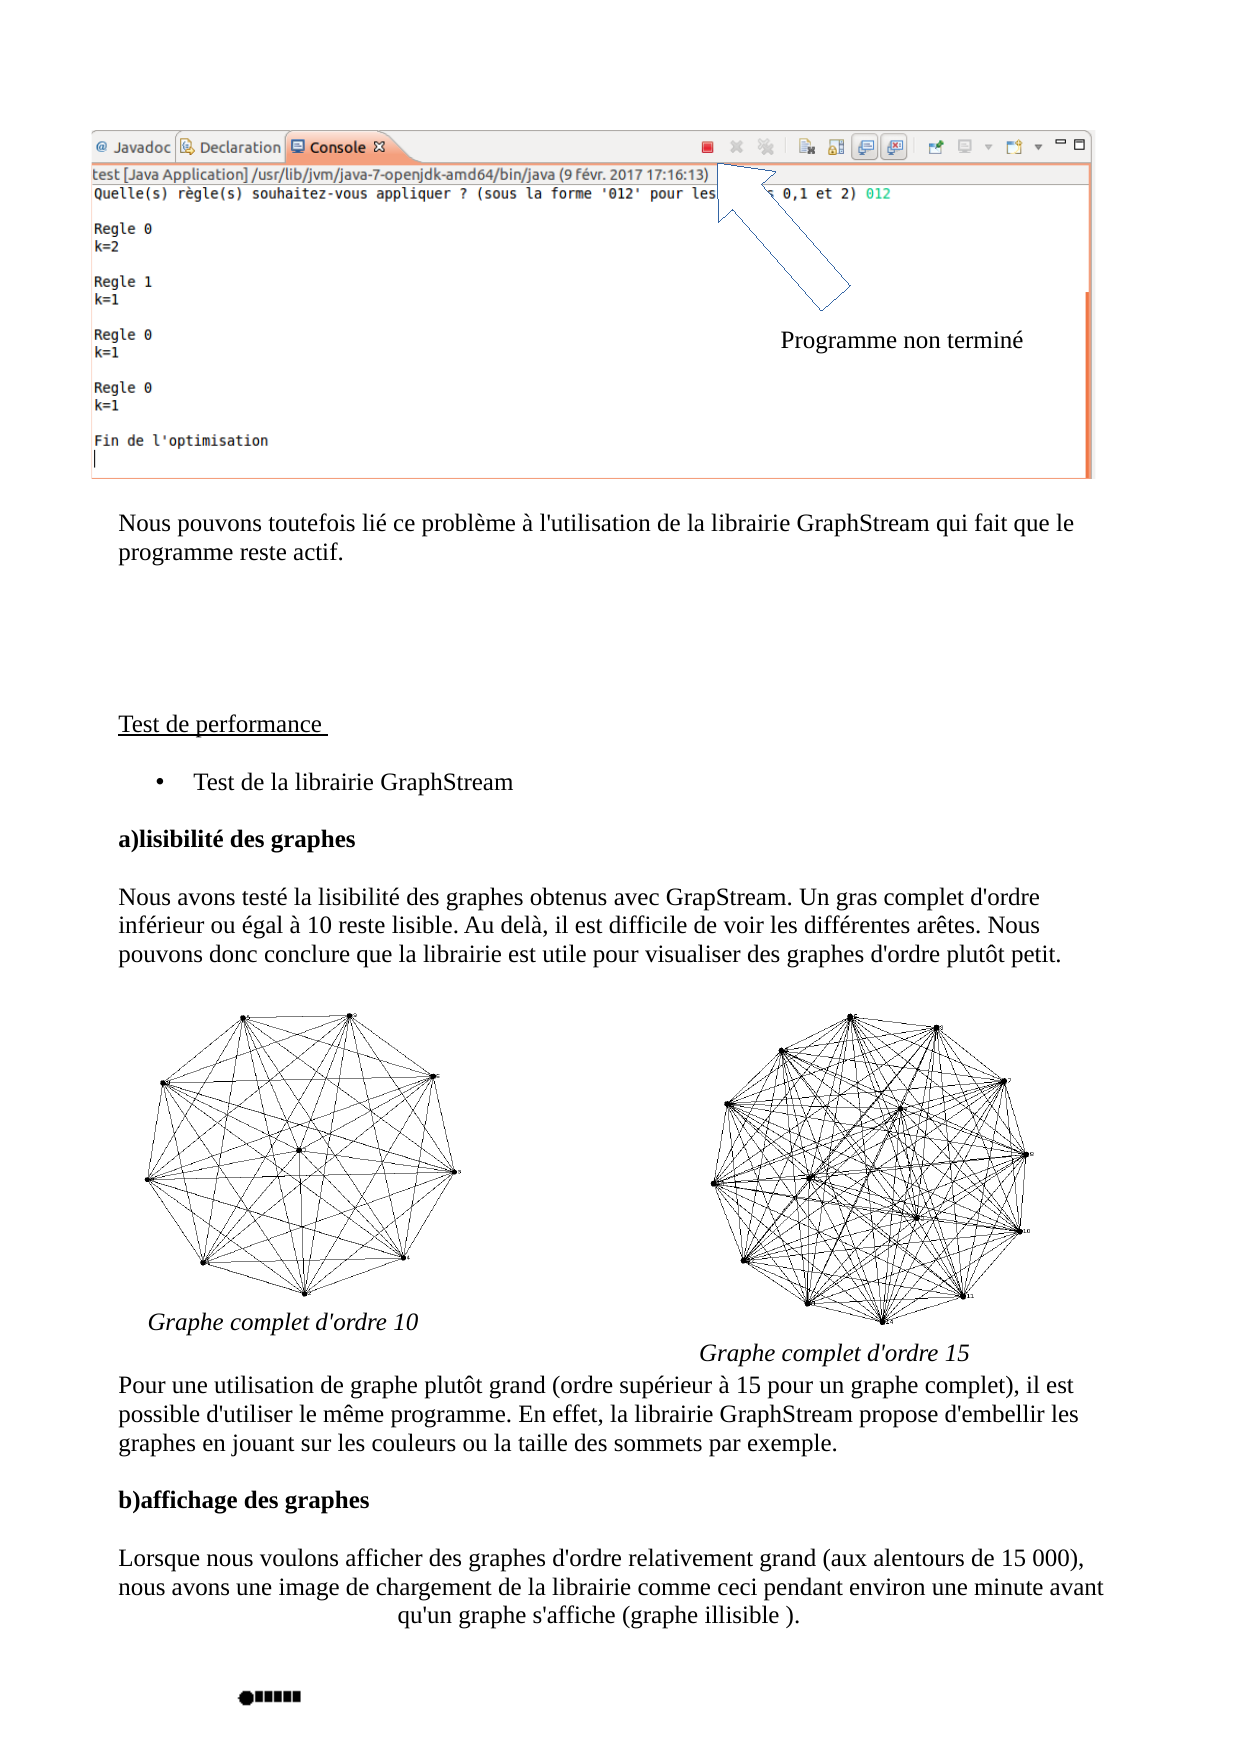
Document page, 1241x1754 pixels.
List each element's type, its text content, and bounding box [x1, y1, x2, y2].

picture [67, 1000, 534, 1308]
picture [105, 1602, 398, 1754]
text a)lisibilité des graphes [118, 824, 1122, 853]
text Nous avons testé la lisibilité des graphes obtenus avec GrapStream. Un gras complet d'ordre inférieur ou égal à 10 reste lisible. Au delà, il est difficile de voir les différentes arêtes. Nous pouvons donc conclure que la librairie est utile pour visualiser des graphes d'ordre plutôt petit. [118, 882, 1122, 968]
text Graphe complet d'ordre 10 [67, 1308, 507, 1336]
text b)affichage des graphes [118, 1485, 1122, 1514]
text Lorsque nous voulons afficher des graphes d'ordre relativement grand (aux alentours de 15 000), nous avons une image de chargement de la librairie comme ceci pendant environ une minute avant qu'un graphe s'affiche (graphe illisible ). [118, 1543, 1122, 1629]
picture [625, 1008, 1115, 1339]
list Test de la librairie GraphStream [156, 767, 1122, 795]
picture [91, 130, 1096, 479]
text Graphe complet d'ordre 15 [625, 1339, 1115, 1367]
text Test de performance [118, 709, 1122, 738]
text Nous pouvons toutefois lié ce problème à l'utilisation de la librairie GraphStream qui fait que le programme reste actif. [118, 508, 1122, 565]
text Pour une utilisation de graphe plutôt grand (ordre supérieur à 15 pour un graphe complet), il est possible d'utiliser le même programme. En effet, la librairie GraphStream propose d'embellir les graphes en jouant sur les couleurs ou la taille des sommets par exemple. [118, 1370, 1122, 1457]
